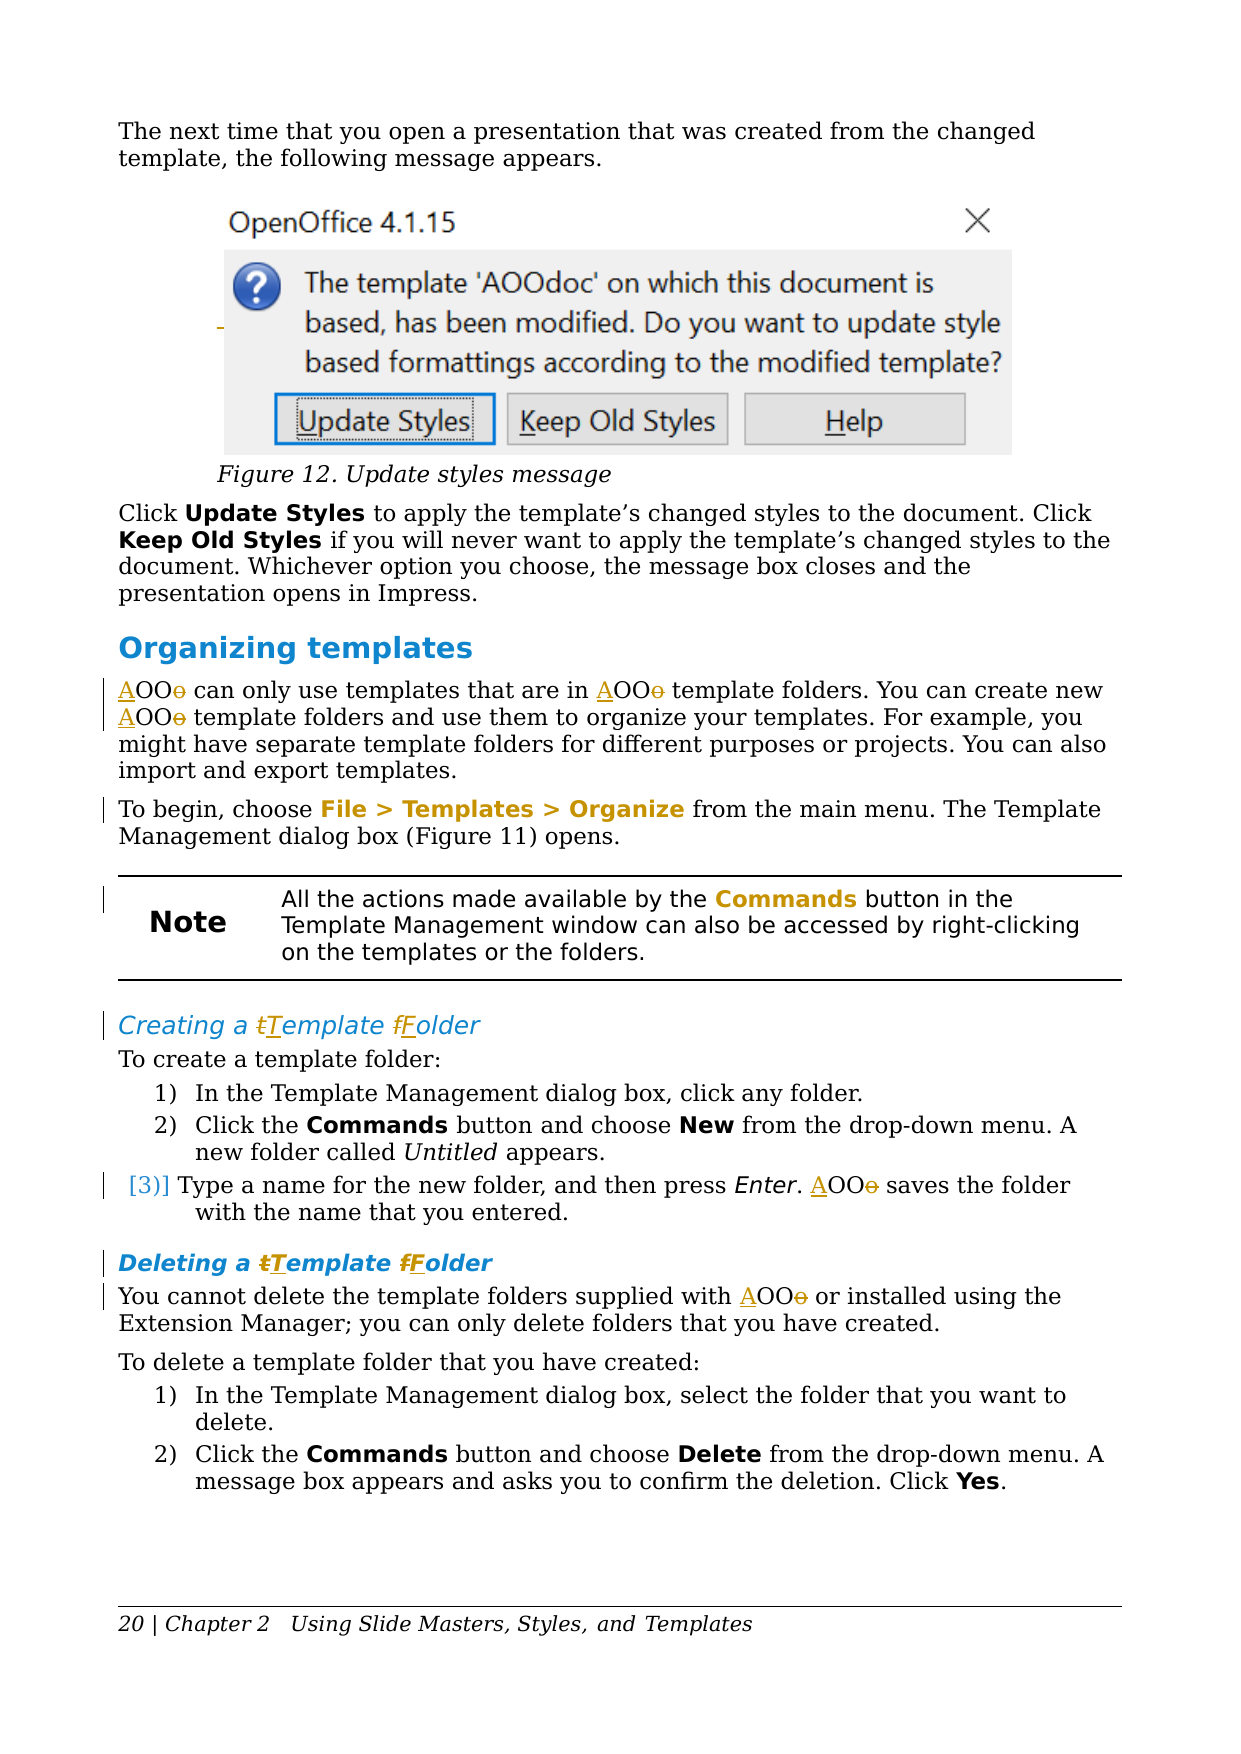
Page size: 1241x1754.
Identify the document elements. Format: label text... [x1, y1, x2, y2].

list To create a template folder: [118, 1047, 1122, 1073]
table_header Note [118, 877, 257, 979]
table_header All the actions made available by the Commands button in the Template Management window can also be accessed by right-clicking on the templates or the folders. [258, 877, 1122, 979]
list Click the Commands button and choose Delete from the drop-down menu. A message box appears and asks you to confirm the deletion. Click Yes. [177, 1442, 1122, 1495]
list In the Template Management dialog box, click any folder. [177, 1080, 1122, 1106]
picture [224, 196, 1012, 455]
text The next time that you open a presentation that was created from the changed template, the following message appears. [118, 118, 1122, 171]
text You cannot delete the template folders supplied with AOO or installed using the Extension Manager; you can only delete folders that you have created. [118, 1283, 1122, 1336]
subtitle Organizing templates [118, 631, 1122, 665]
list Click the Commands button and choose New from the drop-down menu. A new folder called Untitled appears. [177, 1113, 1122, 1166]
list In the Template Management dialog box, select the folder that you want to delete. [177, 1382, 1122, 1435]
text Figure 12. Update styles message [217, 461, 1023, 488]
list Type a name for the new folder, and then press Enter. AOO saves the folder with the name that you entered. [177, 1172, 1122, 1226]
subtitle Deleting a Template Folder [118, 1250, 1122, 1277]
text Click Update Styles to apply the template’s changed styles to the document. Click Keep Old Styles if you will never want to apply the template’s changed styles to the document. Whichever option you choose, the message box closes and the presentation opens in Impress. [118, 500, 1122, 607]
subtitle Creating a Template Folder [118, 1011, 1122, 1040]
text AOO can only use templates that are in AOO template folders. You can create new AOO template folders and use them to organize your templates. For example, you might have separate template folders for different purposes or projects. You can also import and export templates. [118, 677, 1122, 784]
text To begin, choose File > Templates > Organize from the main menu. The Template Management dialog box (Figure 11) opens. [118, 797, 1122, 850]
list To delete a template folder that you have created: [118, 1349, 1122, 1376]
